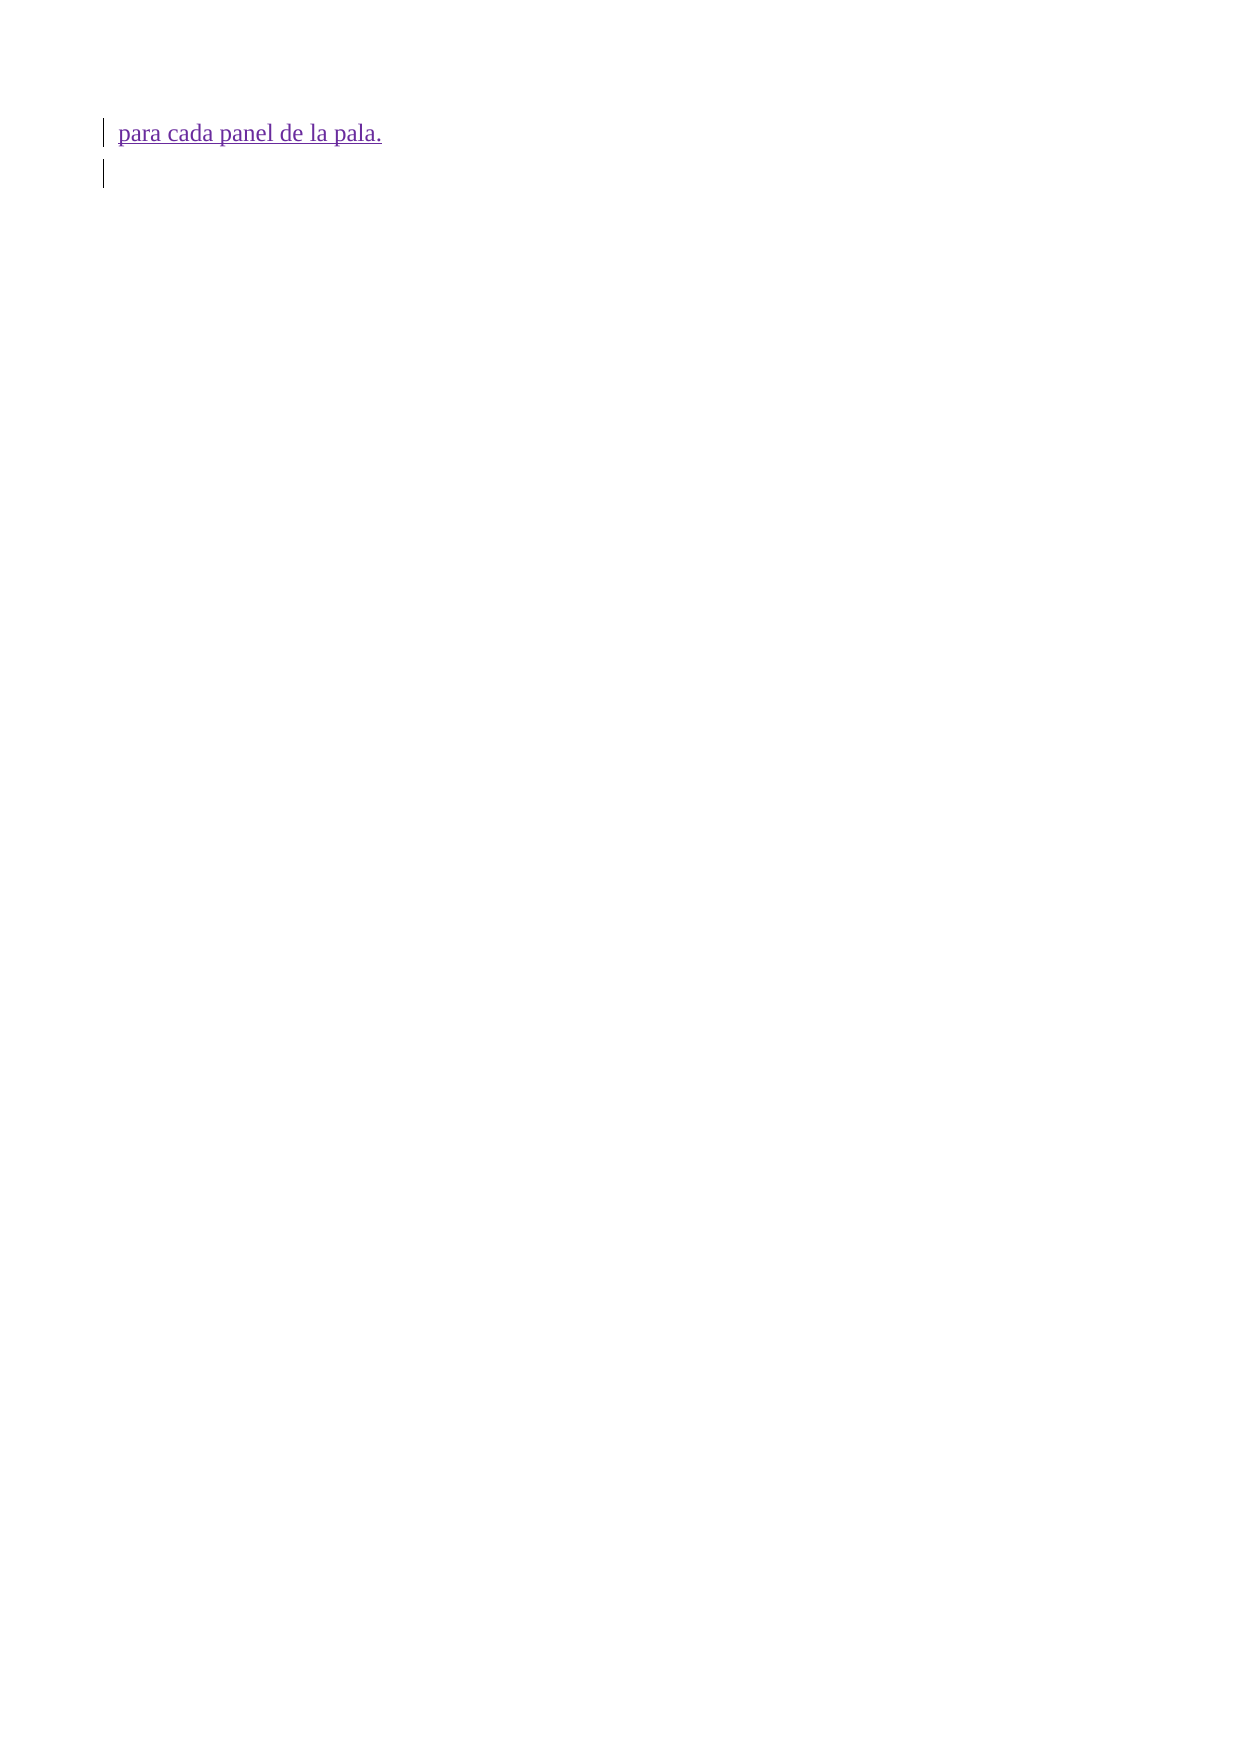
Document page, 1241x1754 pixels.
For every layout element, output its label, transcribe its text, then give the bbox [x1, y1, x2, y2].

text para cada panel de la pala. [118, 118, 1122, 147]
